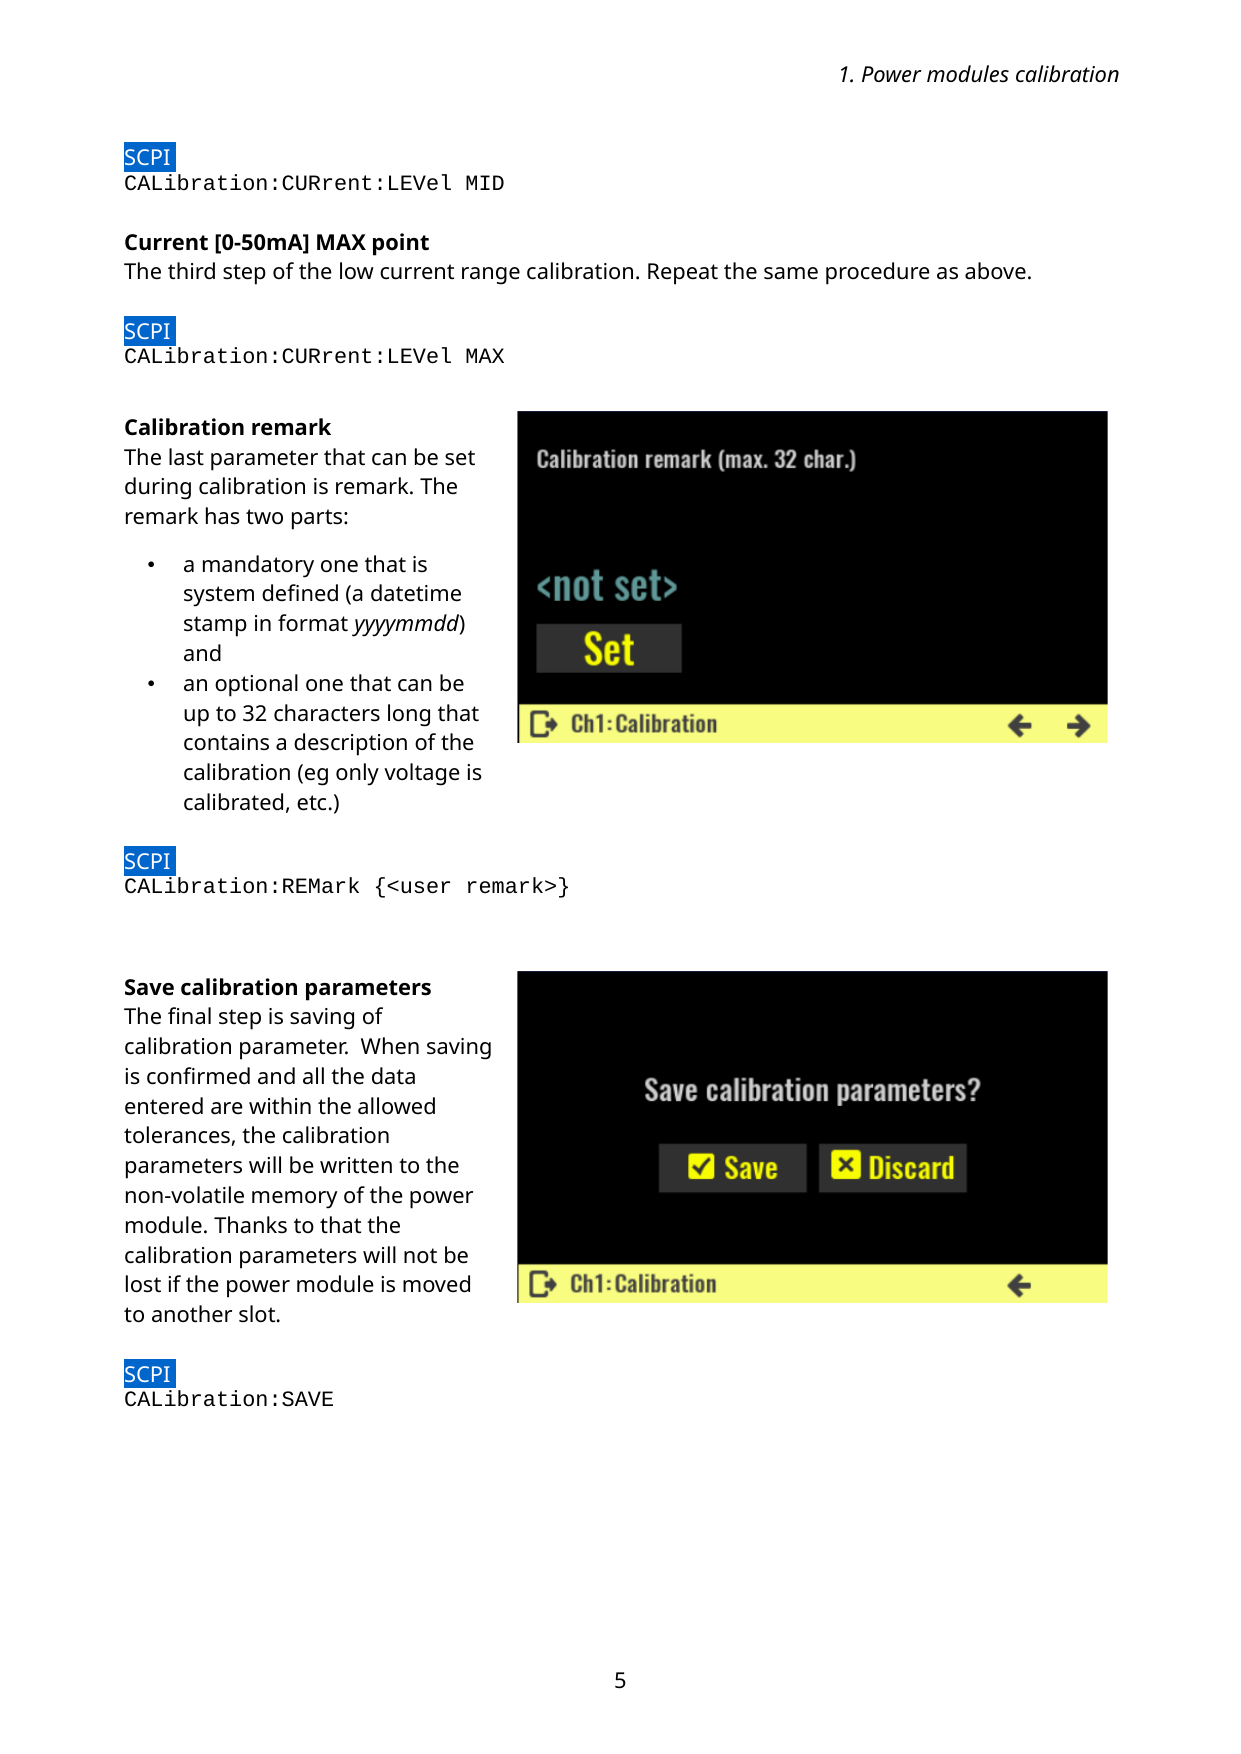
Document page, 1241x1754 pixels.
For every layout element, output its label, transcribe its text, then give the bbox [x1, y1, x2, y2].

table_header Save calibration parameters The final step is saving of calibration parameter. When saving is confirmed and all the data entered are within the allowed tolerances, the calibration parameters will be written to the non-volatile memory of the power module. Thanks to that the calibration parameters will not be lost if the power module is moved to another slot. SCPI CALibration:SAVE [118, 966, 502, 1419]
table_cell SCPI CALibration:REMark {<user remark>} [118, 840, 1123, 906]
picture [517, 971, 1108, 1303]
picture [517, 411, 1108, 743]
table_header Calibration remark The last parameter that can be set during calibration is remark. The remark has two parts: a mandatory one that is system defined (a datetime stamp in format yyyymmdd) and an optional one that can be up to 32 characters long that contains a description of the calibration (eg only voltage is calibrated, etc.) [118, 406, 502, 840]
table_header [502, 966, 1123, 1419]
table_header [502, 406, 1123, 840]
table_cell SCPI CALibration:CURrent:LEVel MID Current [0-50mA] MAX point The third step of the low current range calibration. Repeat the same procedure as above. SCPI CALibration:CURrent:LEVel MAX [118, 107, 1123, 376]
